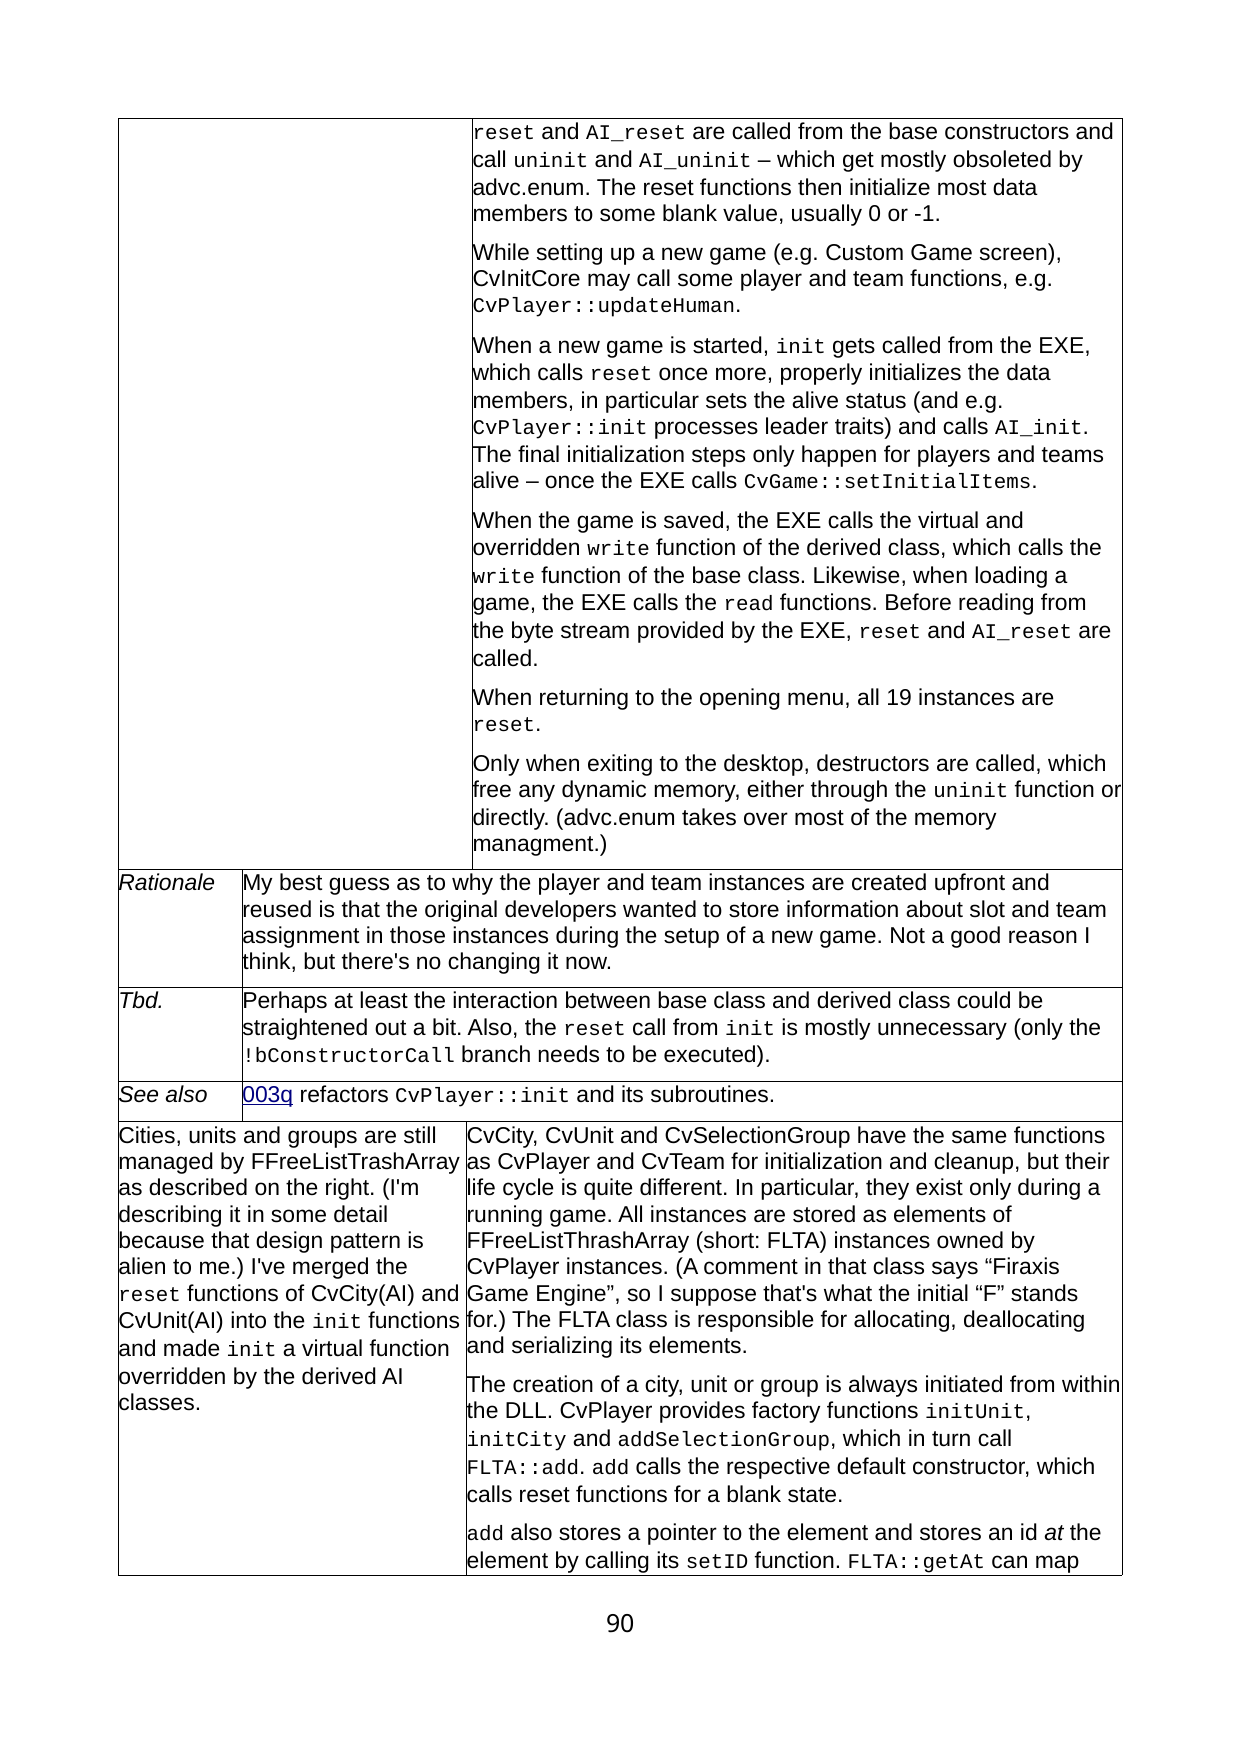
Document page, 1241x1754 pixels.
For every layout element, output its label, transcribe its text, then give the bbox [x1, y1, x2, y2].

table_cell My best guess as to why the player and team instances are created upfront and reused is that the original developers wanted to store information about slot and team assignment in those instances during the setup of a new game. Not a good reason I think, but there's no changing it now. [243, 870, 1122, 987]
table_cell See also [119, 1082, 242, 1121]
table_cell Rationale [119, 870, 242, 987]
table_cell Perhaps at least the interaction between base class and derived class could be straightened out a bit. Also, the reset call from init is mostly unnecessary (only the !bConstructorCall branch needs to be executed). [243, 988, 1122, 1081]
table_cell Tbd. [119, 988, 242, 1081]
table_cell reset and AI_reset are called from the base constructors and call uninit and AI_uninit – which get mostly obsoleted by advc.enum. The reset functions then initialize most data members to some blank value, usually 0 or -1. While setting up a new game (e.g. Custom Game screen), CvInitCore may call some player and team functions, e.g. CvPlayer::updateHuman. When a new game is started, init gets called from the EXE, which calls reset once more, properly initializes the data members, in particular sets the alive status (and e.g. CvPlayer::init processes leader traits) and calls AI_init. The final initialization steps only happen for players and teams alive – once the EXE calls CvGame::setInitialItems. When the game is saved, the EXE calls the virtual and overridden write function of the derived class, which calls the write function of the base class. Likewise, when loading a game, the EXE calls the read functions. Before reading from the byte stream provided by the EXE, reset and AI_reset are called. When returning to the opening menu, all 19 instances are reset. Only when exiting to the desktop, destructors are called, which free any dynamic memory, either through the uninit function or directly. (advc.enum takes over most of the memory managment.) [473, 119, 1122, 869]
table_cell CvCity, CvUnit and CvSelectionGroup have the same functions as CvPlayer and CvTeam for initialization and cleanup, but their life cycle is quite different. In particular, they exist only during a running game. All instances are stored as elements of FFreeListThrashArray (short: FLTA) instances owned by CvPlayer instances. (A comment in that class says “Firaxis Game Engine”, so I suppose that's what the initial “F” stands for.) The FLTA class is responsible for allocating, deallocating and serializing its elements. The creation of a city, unit or group is always initiated from within the DLL. CvPlayer provides factory functions initUnit, initCity and addSelectionGroup, which in turn call FLTA::add. add calls the respective default constructor, which calls reset functions for a blank state. add also stores a pointer to the element and stores an id at the element by calling its setID function. FLTA::getAt can map [467, 1122, 1122, 1575]
table_cell Cities, units and groups are still managed by FFreeListTrashArray as described on the right. (I'm describing it in some detail because that design pattern is alien to me.) I've merged the reset functions of CvCity(AI) and CvUnit(AI) into the init functions and made init a virtual function overridden by the derived AI classes. [119, 1122, 466, 1575]
table_cell 003q refactors CvPlayer::init and its subroutines. [243, 1082, 1122, 1121]
table_cell [119, 119, 472, 869]
